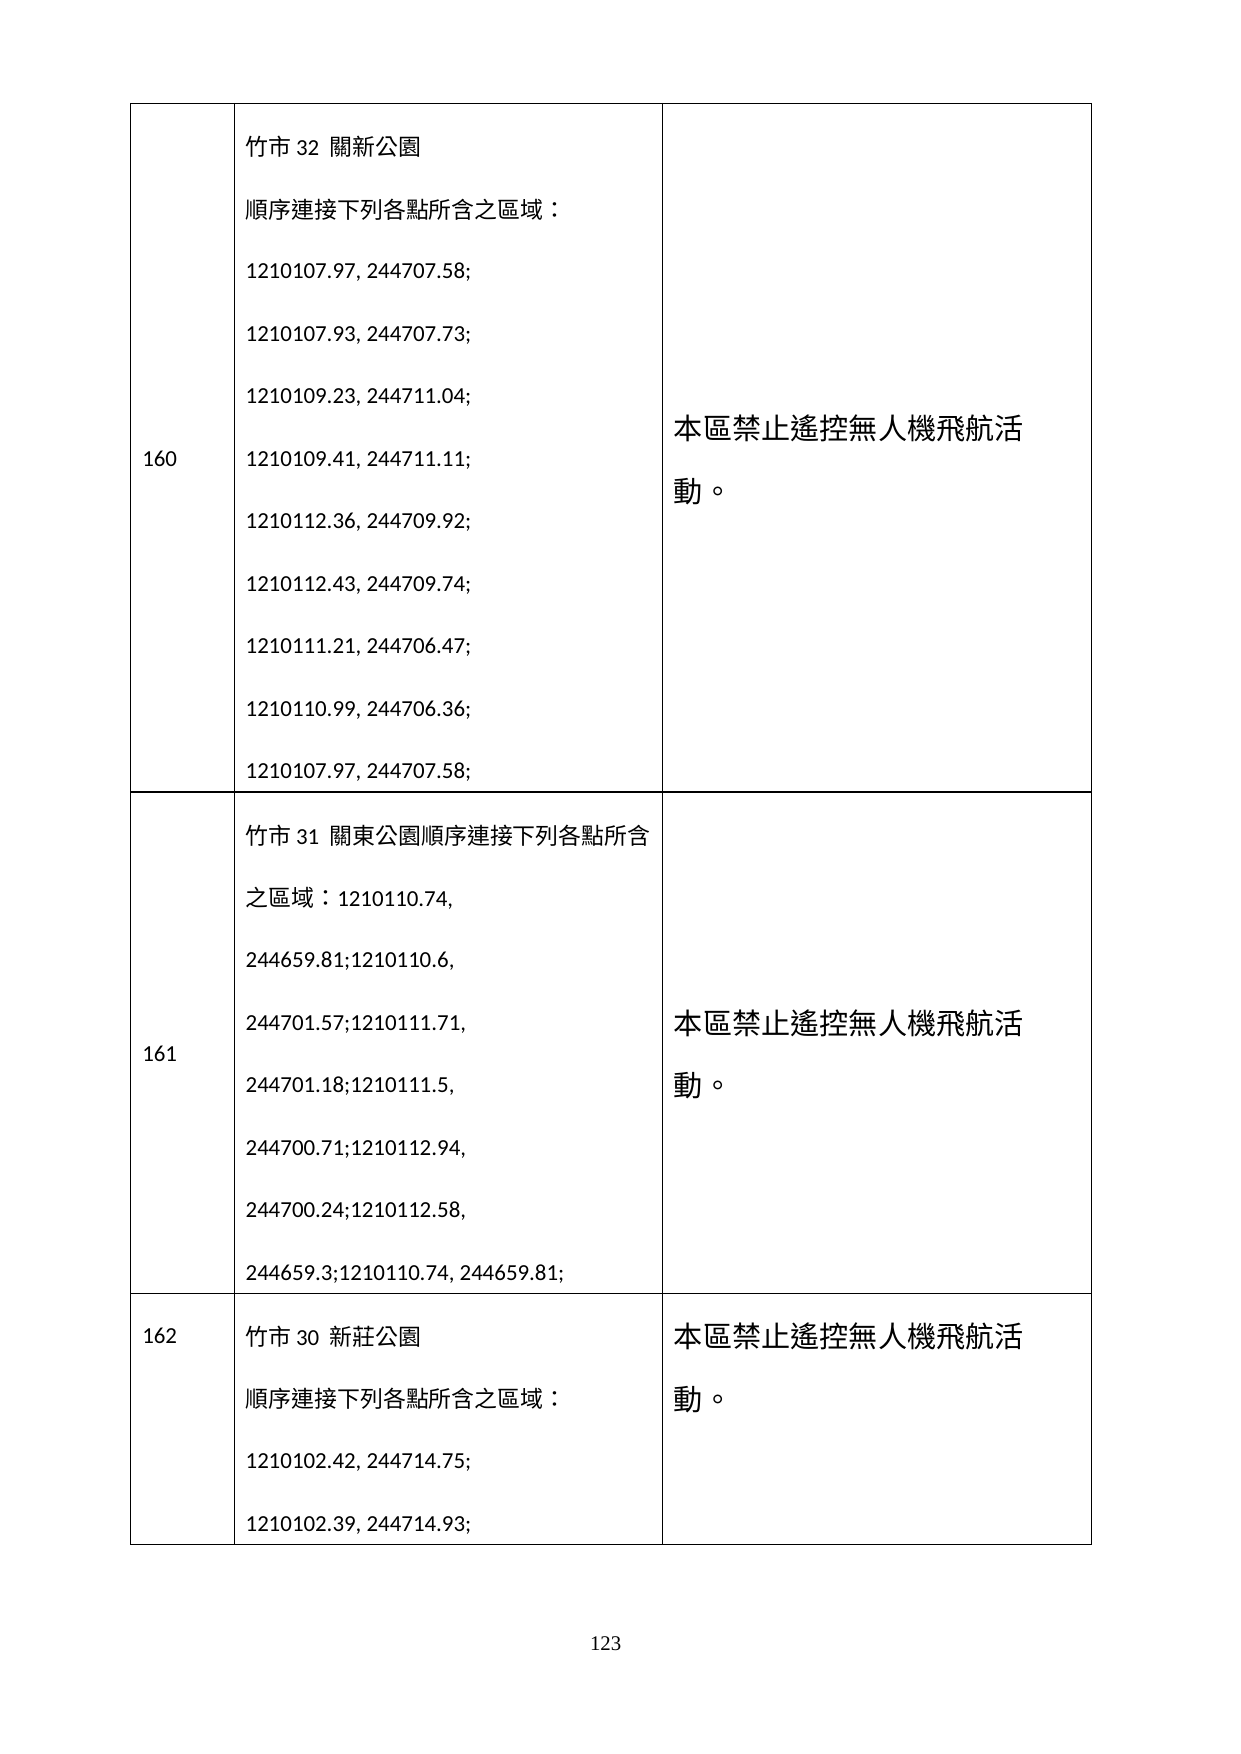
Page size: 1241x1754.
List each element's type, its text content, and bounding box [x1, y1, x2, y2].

table_cell 本區禁止遙控無人機飛航活動。 [663, 104, 1091, 791]
table_cell 本區禁止遙控無人機飛航活動。 [663, 1294, 1091, 1543]
table_cell 本區禁止遙控無人機飛航活動。 [663, 793, 1091, 1292]
table_cell 竹市30 新莊公園 順序連接下列各點所含之區域： 1210102.42, 244714.75; 1210102.39, 244714.93; [235, 1294, 662, 1543]
table_cell 162 [131, 1294, 234, 1543]
table_cell 160 [131, 104, 234, 791]
table_cell 竹市31 關東公園順序連接下列各點所含之區域：1210110.74, 244659.81;1210110.6, 244701.57;1210111.71, 244701.18;1210111.5, 244700.71;1210112.94, 244700.24;1210112.58, 244659.3;1210110.74, 244659.81; [235, 793, 662, 1292]
table_cell 161 [131, 793, 234, 1292]
table_cell 竹市32 關新公園 順序連接下列各點所含之區域： 1210107.97, 244707.58; 1210107.93, 244707.73; 1210109.23, 244711.04; 1210109.41, 244711.11; 1210112.36, 244709.92; 1210112.43, 244709.74; 1210111.21, 244706.47; 1210110.99, 244706.36; 1210107.97, 244707.58; [235, 104, 662, 791]
